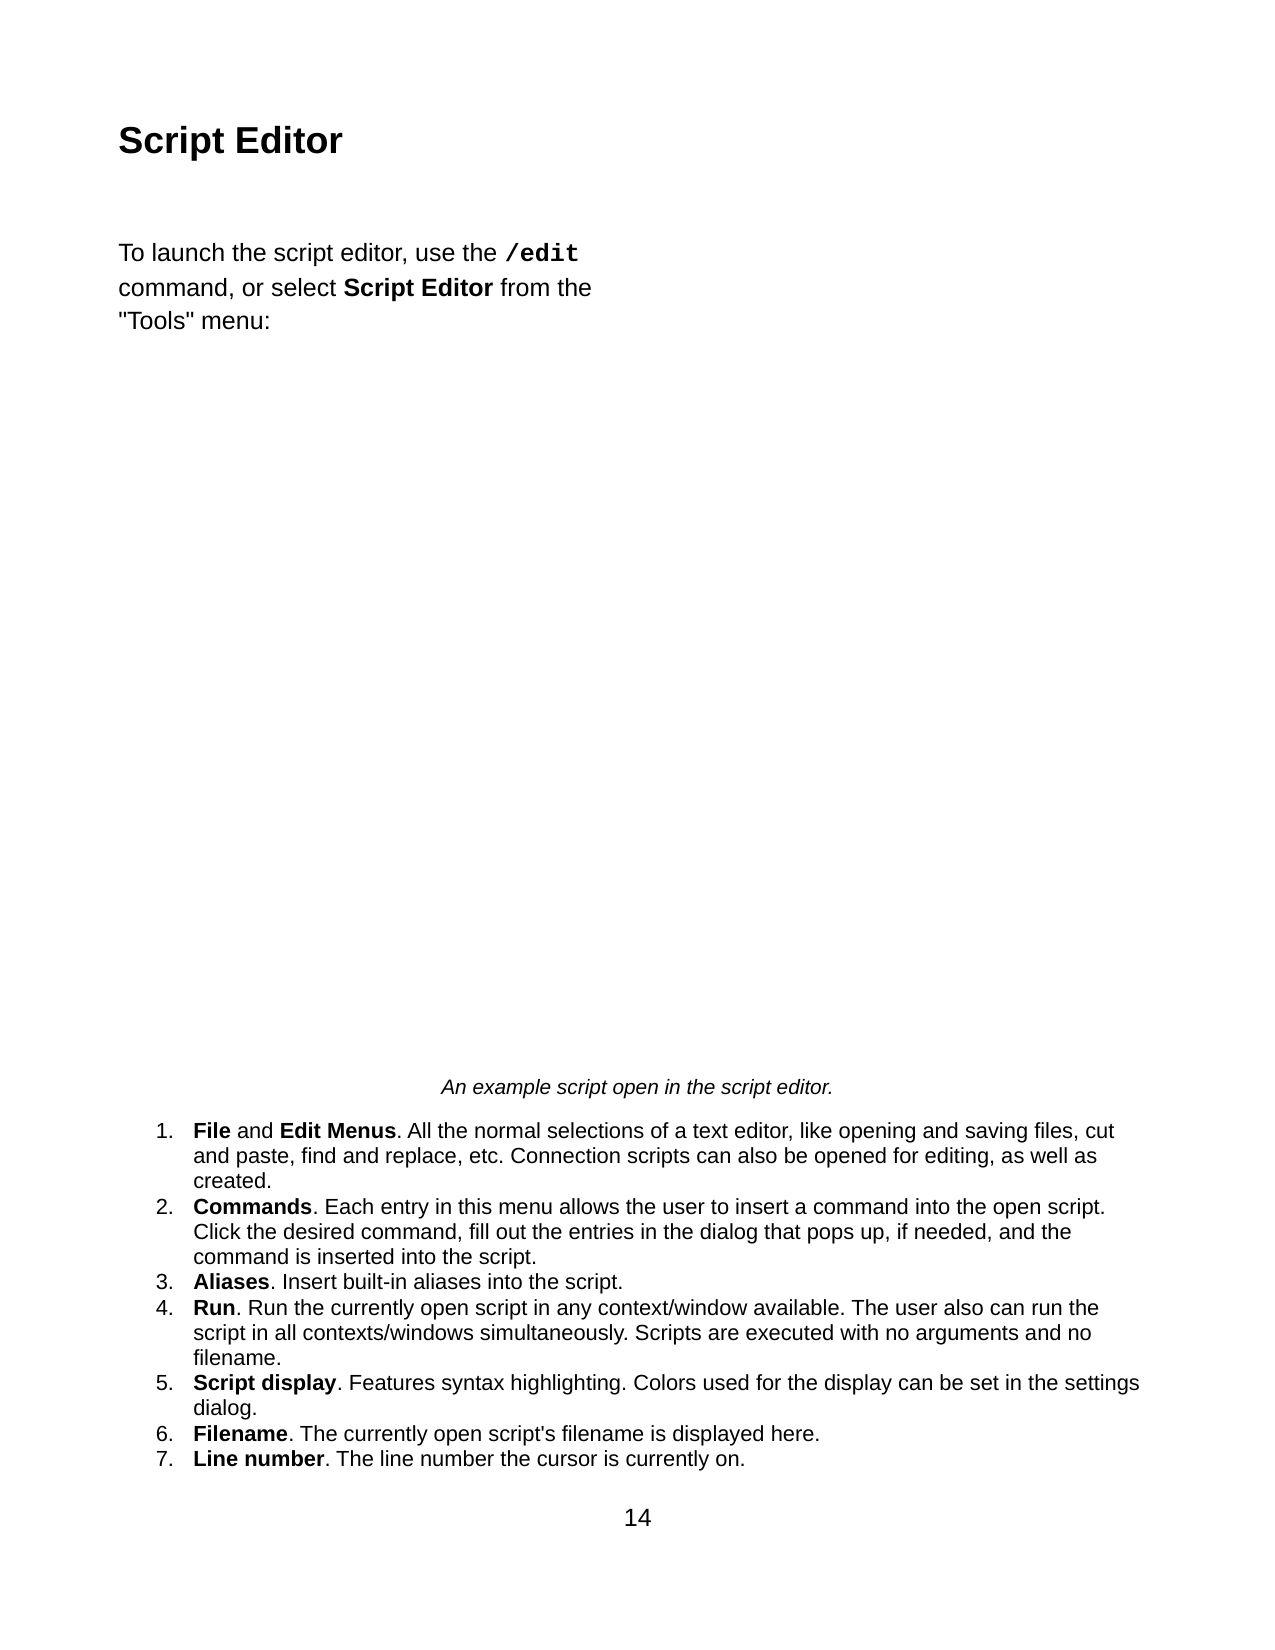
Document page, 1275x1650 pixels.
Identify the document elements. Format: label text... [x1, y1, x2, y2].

table_header To launch the script editor, use the /edit command, or select Script Editor from the "Tools" menu: [118, 174, 637, 417]
list Commands. Each entry in this menu allows the user to insert a command into the open script. Click the desired command, fill out the entries in the dialog that pops up, if needed, and the command is inserted into the script. [156, 1193, 1157, 1269]
subtitle Script Editor [118, 118, 1157, 161]
list File and Edit Menus. All the normal selections of a text editor, like opening and saving files, cut and paste, find and replace, etc. Connection scripts can also be opened for editing, as well as created. [156, 1118, 1157, 1193]
list Script display. Features syntax highlighting. Colors used for the display can be set in the settings dialog. [156, 1370, 1157, 1420]
text An example script open in the script editor. [307, 478, 968, 1099]
list Aliases. Insert built-in aliases into the script. [156, 1269, 1157, 1294]
list Filename. The currently open script's filename is displayed here. [156, 1420, 1157, 1446]
table_header [638, 174, 1157, 417]
list Run. Run the currently open script in any context/window available. The user also can run the script in all contexts/windows simultaneously. Scripts are executed with no arguments and no filename. [156, 1294, 1157, 1370]
list Line number. The line number the cursor is currently on. [156, 1446, 1157, 1471]
